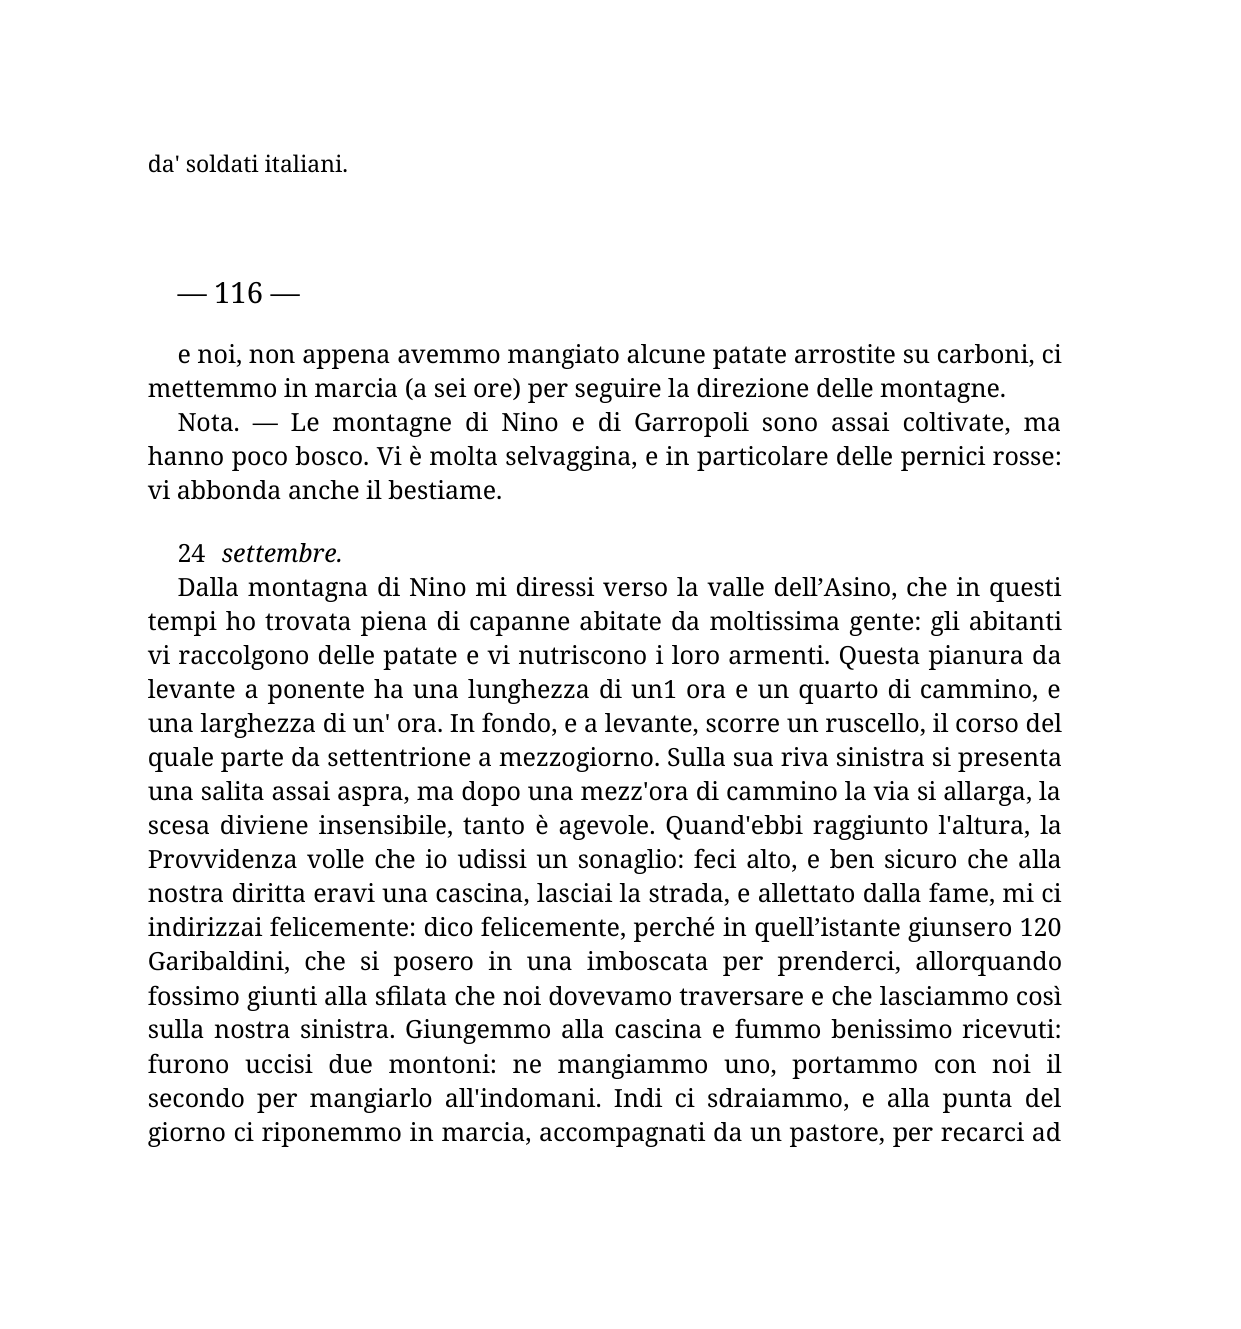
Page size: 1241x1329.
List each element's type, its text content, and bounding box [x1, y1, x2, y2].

text Nota. — Le montagne di Nino e di Garropoli sono assai coltivate, ma hanno poco bosco. Vi è molta selvaggina, e in particolare delle pernici rosse: vi abbonda anche il bestiame. [148, 404, 1063, 507]
text — 116 — [148, 273, 1063, 312]
text Dalla montagna di Nino mi diressi verso la valle dell’Asino, che in questi tempi ho trovata piena di capanne abitate da moltissima gente: gli abitanti vi raccolgono delle patate e vi nutriscono i loro armenti. Questa pianura da levante a ponente ha una lunghezza di un1 ora e un quarto di cammino, e una larghezza di un' ora. In fondo, e a levante, scorre un ruscello, il corso del quale parte da settentrione a mezzogiorno. Sulla sua riva sinistra si presenta una salita assai aspra, ma dopo una mezz'ora di cammino la via si allarga, la scesa diviene insensibile, tanto è agevole. Quand'ebbi raggiunto l'altura, la Provvidenza volle che io udissi un sonaglio: feci alto, e ben sicuro che alla nostra diritta eravi una cascina, lasciai la strada, e allettato dalla fame, mi ci indirizzai felicemente: dico felicemente, perché in quell’istante giunsero 120 Garibaldini, che si posero in una imboscata per prenderci, allorquando fossimo giunti alla sfilata che noi dovevamo traversare e che lasciammo così sulla nostra sinistra. Giungemmo alla cascina e fummo benissimo ricevuti: furono uccisi due montoni: ne mangiammo uno, portammo con noi il secondo per mangiarlo all'indomani. Indi ci sdraiammo, e alla punta del giorno ci riponemmo in marcia, accompagnati da un pastore, per recarci ad [148, 569, 1063, 1148]
text 24 settembre. [148, 535, 1063, 569]
text da' soldati italiani. [148, 148, 1063, 179]
text e noi, non appena avemmo mangiato alcune patate arrostite su carboni, ci mettemmo in marcia (a sei ore) per seguire la direzione delle montagne. [148, 336, 1063, 404]
